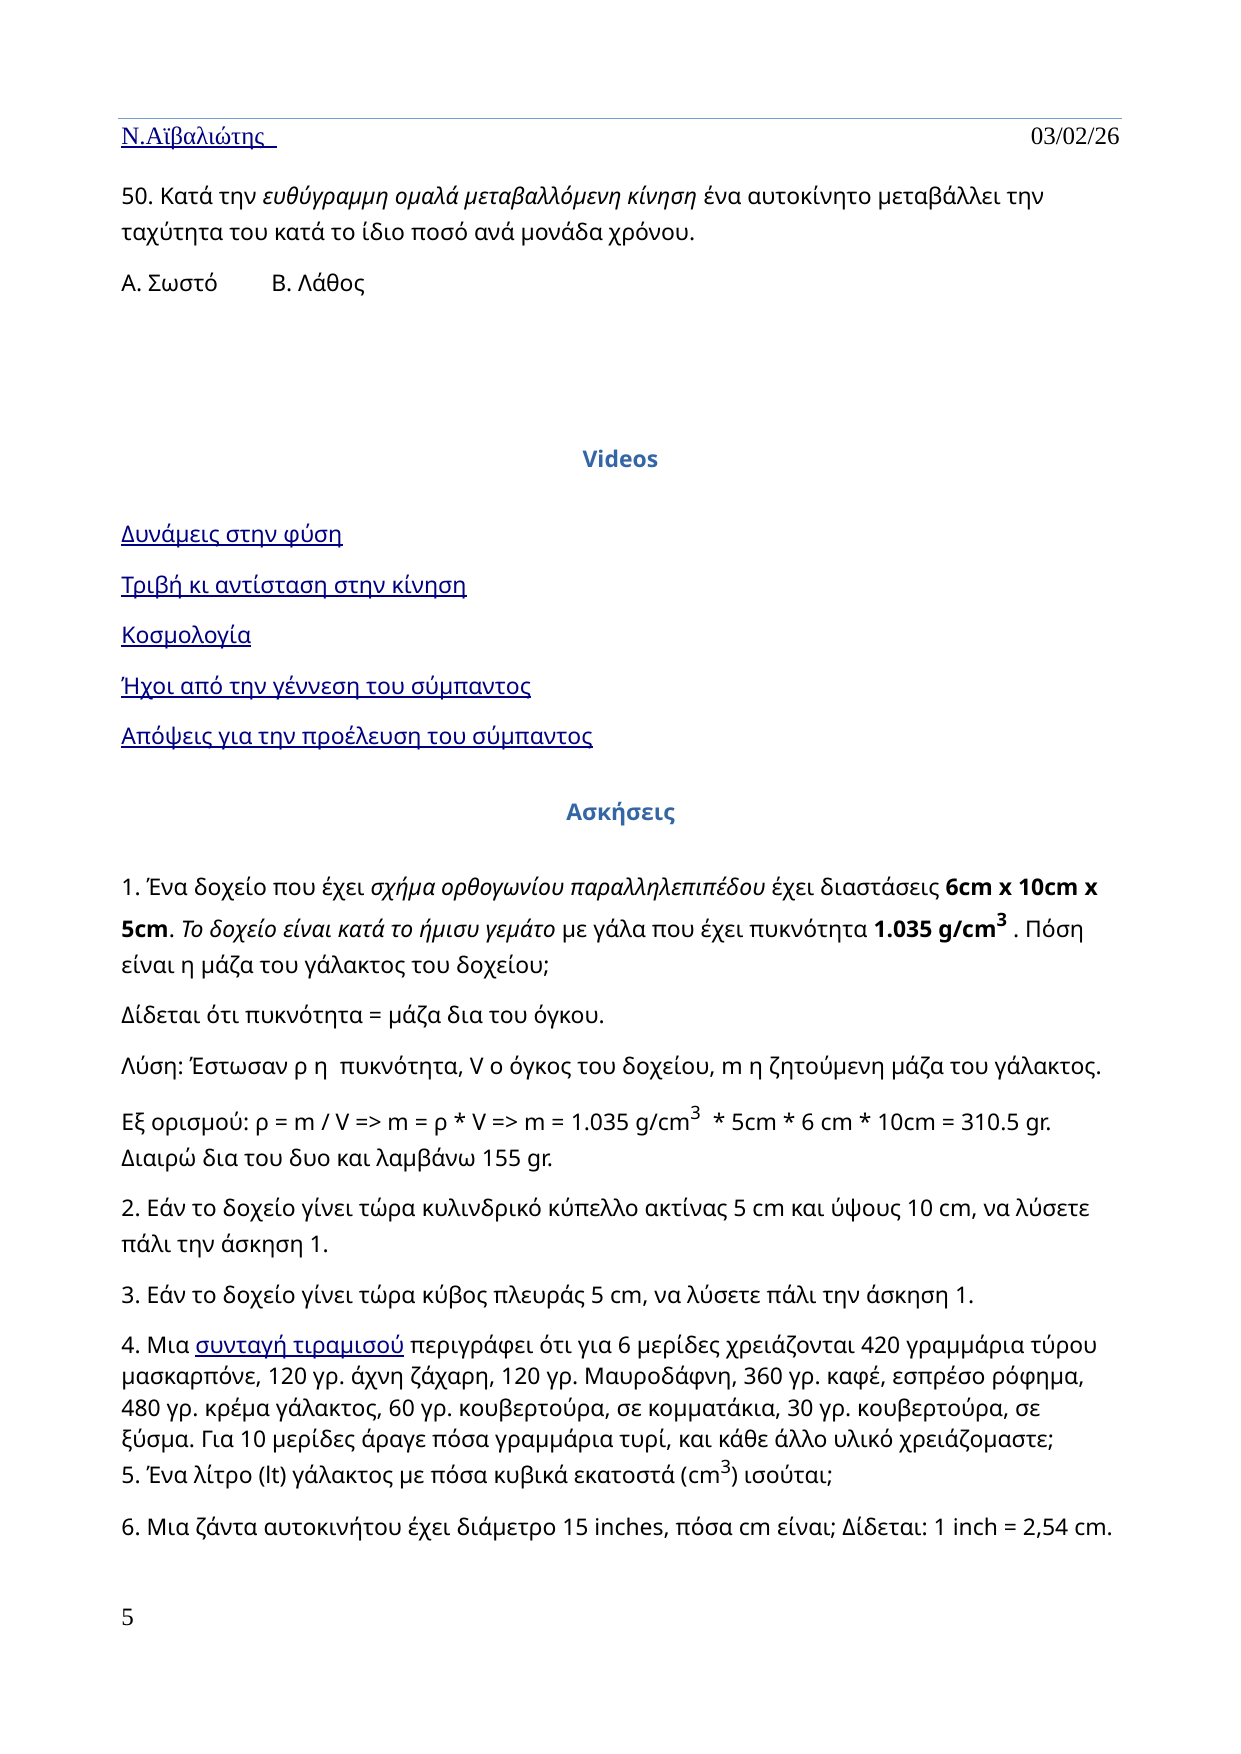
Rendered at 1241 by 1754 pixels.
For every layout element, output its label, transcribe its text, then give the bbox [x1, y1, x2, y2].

text 5. Ένα λίτρο (lt) γάλακτος με πόσα κυβικά εκατοστά (cm3) ισούται; [121, 1454, 1119, 1491]
text Τριβή κι αντίσταση στην κίνηση [121, 568, 1119, 600]
text Α. Σωστό Β. Λάθος [121, 266, 1119, 298]
text Ήχοι από την γέννεση του σύμπαντος [121, 669, 1119, 701]
text Δυνάμεις στην φύση [121, 518, 1119, 549]
text 2. Εάν το δοχείο γίνει τώρα κυλινδρικό κύπελλο ακτίνας 5 cm και ύψους 10 cm, να λύσετε πάλι την άσκηση 1. [121, 1192, 1119, 1259]
text 6. Μια ζάντα αυτοκινήτου έχει διάμετρο 15 inches, πόσα cm είναι; Δίδεται: 1 inch = 2,54 cm. [121, 1511, 1119, 1542]
subtitle Ασκήσεις [121, 796, 1119, 827]
subtitle Videos [121, 443, 1119, 474]
text Λύση: Έστωσαν ρ η πυκνότητα, V ο όγκος του δοχείου, m η ζητούμενη μάζα του γάλακτος. [121, 1050, 1119, 1081]
text Δίδεται ότι πυκνότητα = μάζα δια του όγκου. [121, 999, 1119, 1030]
text Απόψεις για την προέλευση του σύμπαντος [121, 720, 1119, 751]
text 1. Ένα δοχείο που έχει σχήμα ορθογωνίου παραλληλεπιπέδου έχει διαστάσεις 6cm x 10cm x 5cm. Το δοχείο είναι κατά το ήμισυ γεμάτο με γάλα που έχει πυκνότητα 1.035 g/cm3 . Πόση είναι η μάζα του γάλακτος του δοχείου; [121, 871, 1119, 980]
text 50. Κατά την ευθύγραμμη ομαλά μεταβαλλόμενη κίνηση ένα αυτοκίνητο μεταβάλλει την ταχύτητα του κατά το ίδιο ποσό ανά μονάδα χρόνου. [121, 180, 1119, 247]
text Εξ ορισμού: ρ = m / V => m = ρ * V => m = 1.035 g/cm3 * 5cm * 6 cm * 10cm = 310.5 gr. Διαιρώ δια του δυο και λαμβάνω 155 gr. [121, 1100, 1119, 1173]
text Κοσμολογία [121, 619, 1119, 650]
text 3. Εάν το δοχείο γίνει τώρα κύβος πλευράς 5 cm, να λύσετε πάλι την άσκηση 1. [121, 1278, 1119, 1310]
text 4. Μια συνταγή τιραμισού περιγράφει ότι για 6 μερίδες χρειάζονται 420 γραμμάρια τύρου μασκαρπόνε, 120 γρ. άχνη ζάχαρη, 120 γρ. Μαυροδάφνη, 360 γρ. καφέ, εσπρέσο ρόφημα, 480 γρ. κρέμα γάλακτος, 60 γρ. κουβερτούρα, σε κομματάκια, 30 γρ. κουβερτούρα, σε ξύσμα. Για 10 μερίδες άραγε πόσα γραμμάρια τυρί, και κάθε άλλο υλικό χρειάζομαστε; [121, 1329, 1119, 1454]
